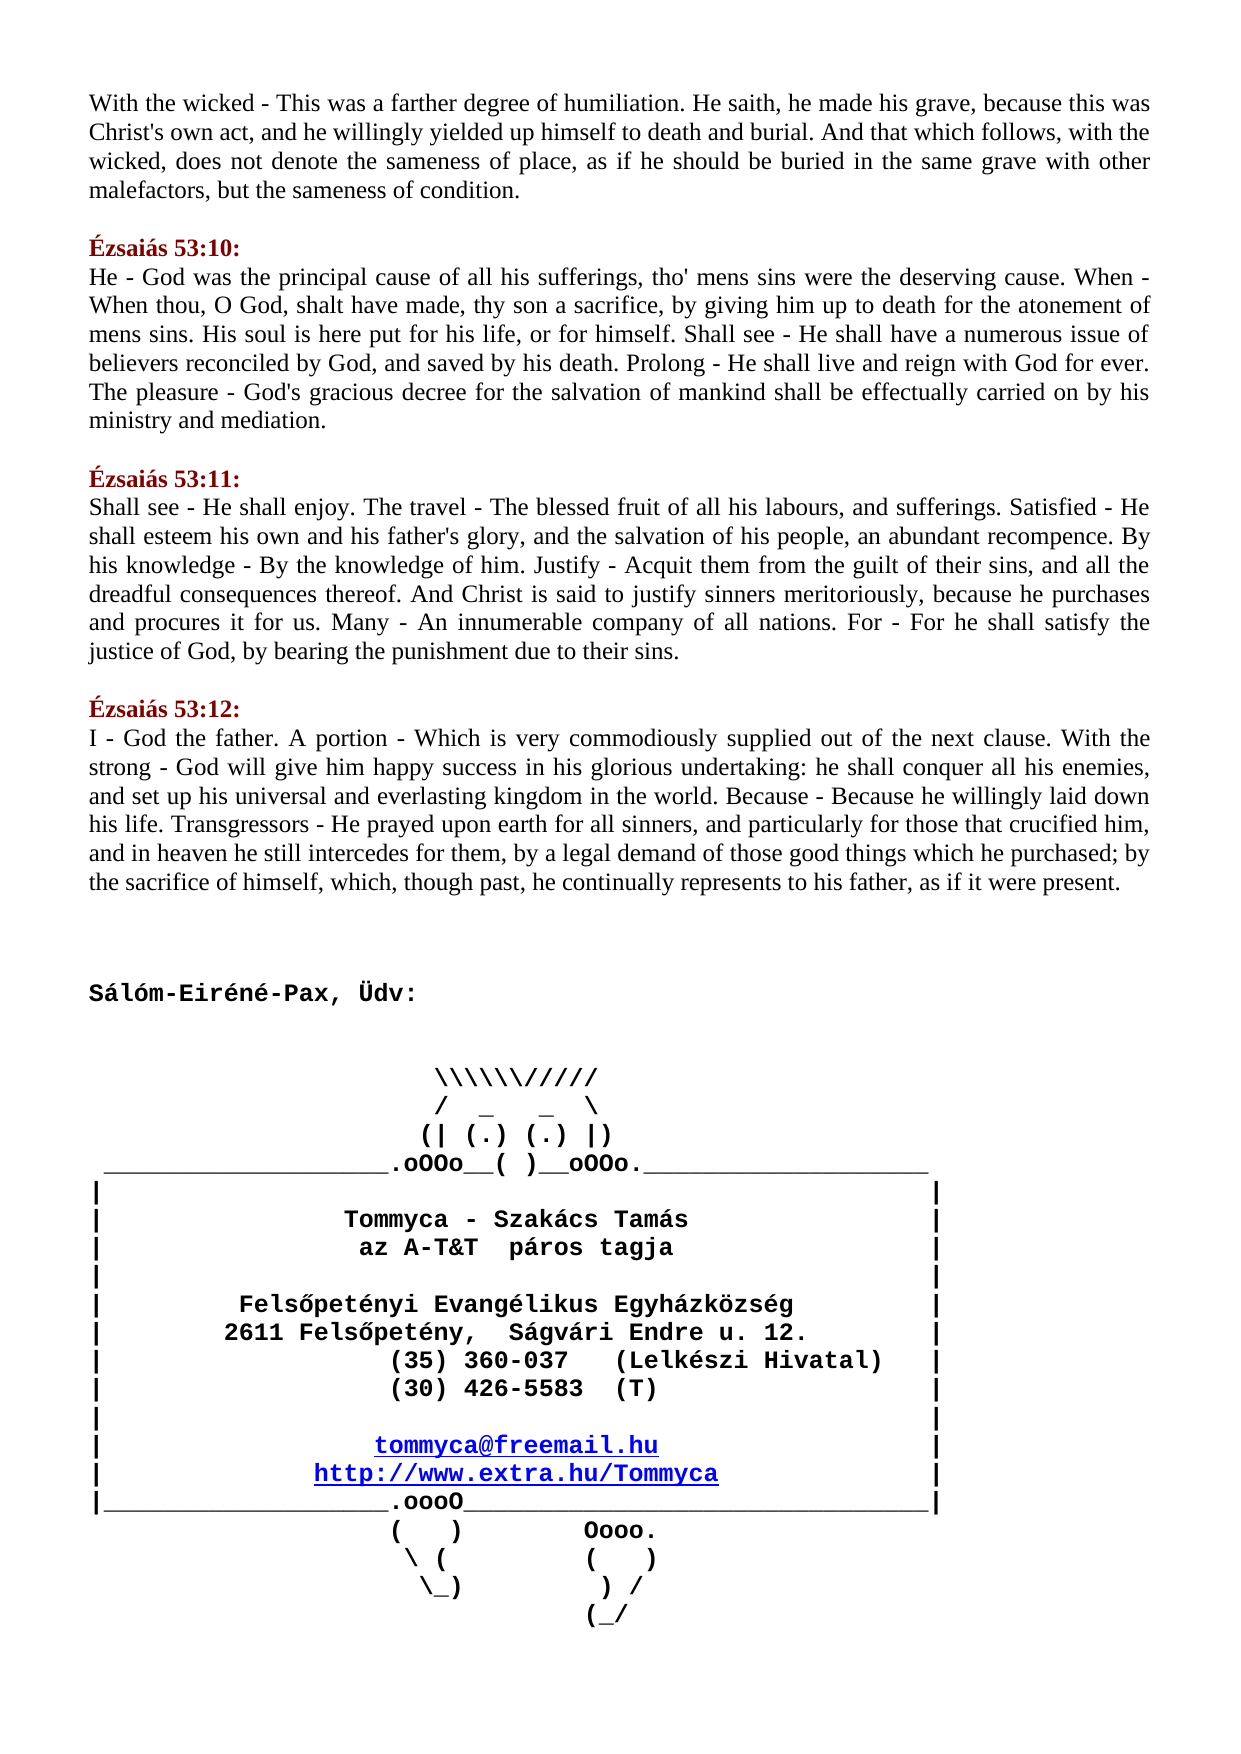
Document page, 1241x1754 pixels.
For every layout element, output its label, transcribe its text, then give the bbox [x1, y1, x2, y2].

text Shall see - He shall enjoy. The travel - The blessed fruit of all his labours, and sufferings. Satisfied - He shall esteem his own and his father's glory, and the salvation of his people, an abundant recompence. By his knowledge - By the knowledge of him. Justify - Acquit them from the guilt of their sins, and all the dreadful consequences thereof. And Christ is said to justify sinners meritoriously, because he purchases and procures it for us. Many - An innumerable company of all nations. For - For he shall satisfy the justice of God, by bearing the punishment due to their sins. [88, 492, 1152, 665]
text Sálóm-Eiréné-Pax, Üdv: [88, 981, 1152, 1009]
text Ézsaiás 53:10: [88, 233, 1152, 262]
text Ézsaiás 53:12: [88, 694, 1152, 723]
text He - God was the principal cause of all his sufferings, tho' mens sins were the deserving cause. When - When thou, O God, shalt have made, thy son a sacrifice, by giving him up to death for the atonement of mens sins. His soul is here put for his life, or for himself. Shall see - He shall have a numerous issue of believers reconciled by God, and saved by his death. Prolong - He shall live and reign with God for ever. The pleasure - God's gracious decree for the salvation of mankind shall be effectually carried on by his ministry and mediation. [88, 262, 1152, 434]
text \\\\\\///// / _ _ \ (| (.) (.) |) ___________________.oOOo__( )__oOOo.___________________ | | | Tommyca - Szakács Tamás | | az A-T&T páros tagja | | | | Felsőpetényi Evangélikus Egyházközség | | 2611 Felsőpetény, Ságvári Endre u. 12. | | (35) 360-037 (Lelkészi Hivatal) | | (30) 426-5583 (T) | | | | tommyca@freemail.hu | | http://www.extra.hu/Tommyca | |___________________.oooO_______________________________| ( ) Oooo. \ ( ( ) \_) ) / (_/ [88, 1066, 1152, 1630]
text Ézsaiás 53:11: [88, 464, 1152, 492]
text I - God the father. A portion - Which is very commodiously supplied out of the next clause. With the strong - God will give him happy success in his glorious undertaking: he shall conquer all his enemies, and set up his universal and everlasting kingdom in the world. Because - Because he willingly laid down his life. Transgressors - He prayed upon earth for all sinners, and particularly for those that crucified him, and in heaven he still intercedes for them, by a legal demand of those good things which he purchased; by the sacrifice of himself, which, though past, he continually represents to his father, as if it were present. [88, 723, 1152, 896]
text With the wicked - This was a farther degree of humiliation. He saith, he made his grave, because this was Christ's own act, and he willingly yielded up himself to death and burial. And that which follows, with the wicked, does not denote the sameness of place, as if he should be buried in the same grave with other malefactors, but the sameness of condition. [88, 88, 1152, 203]
